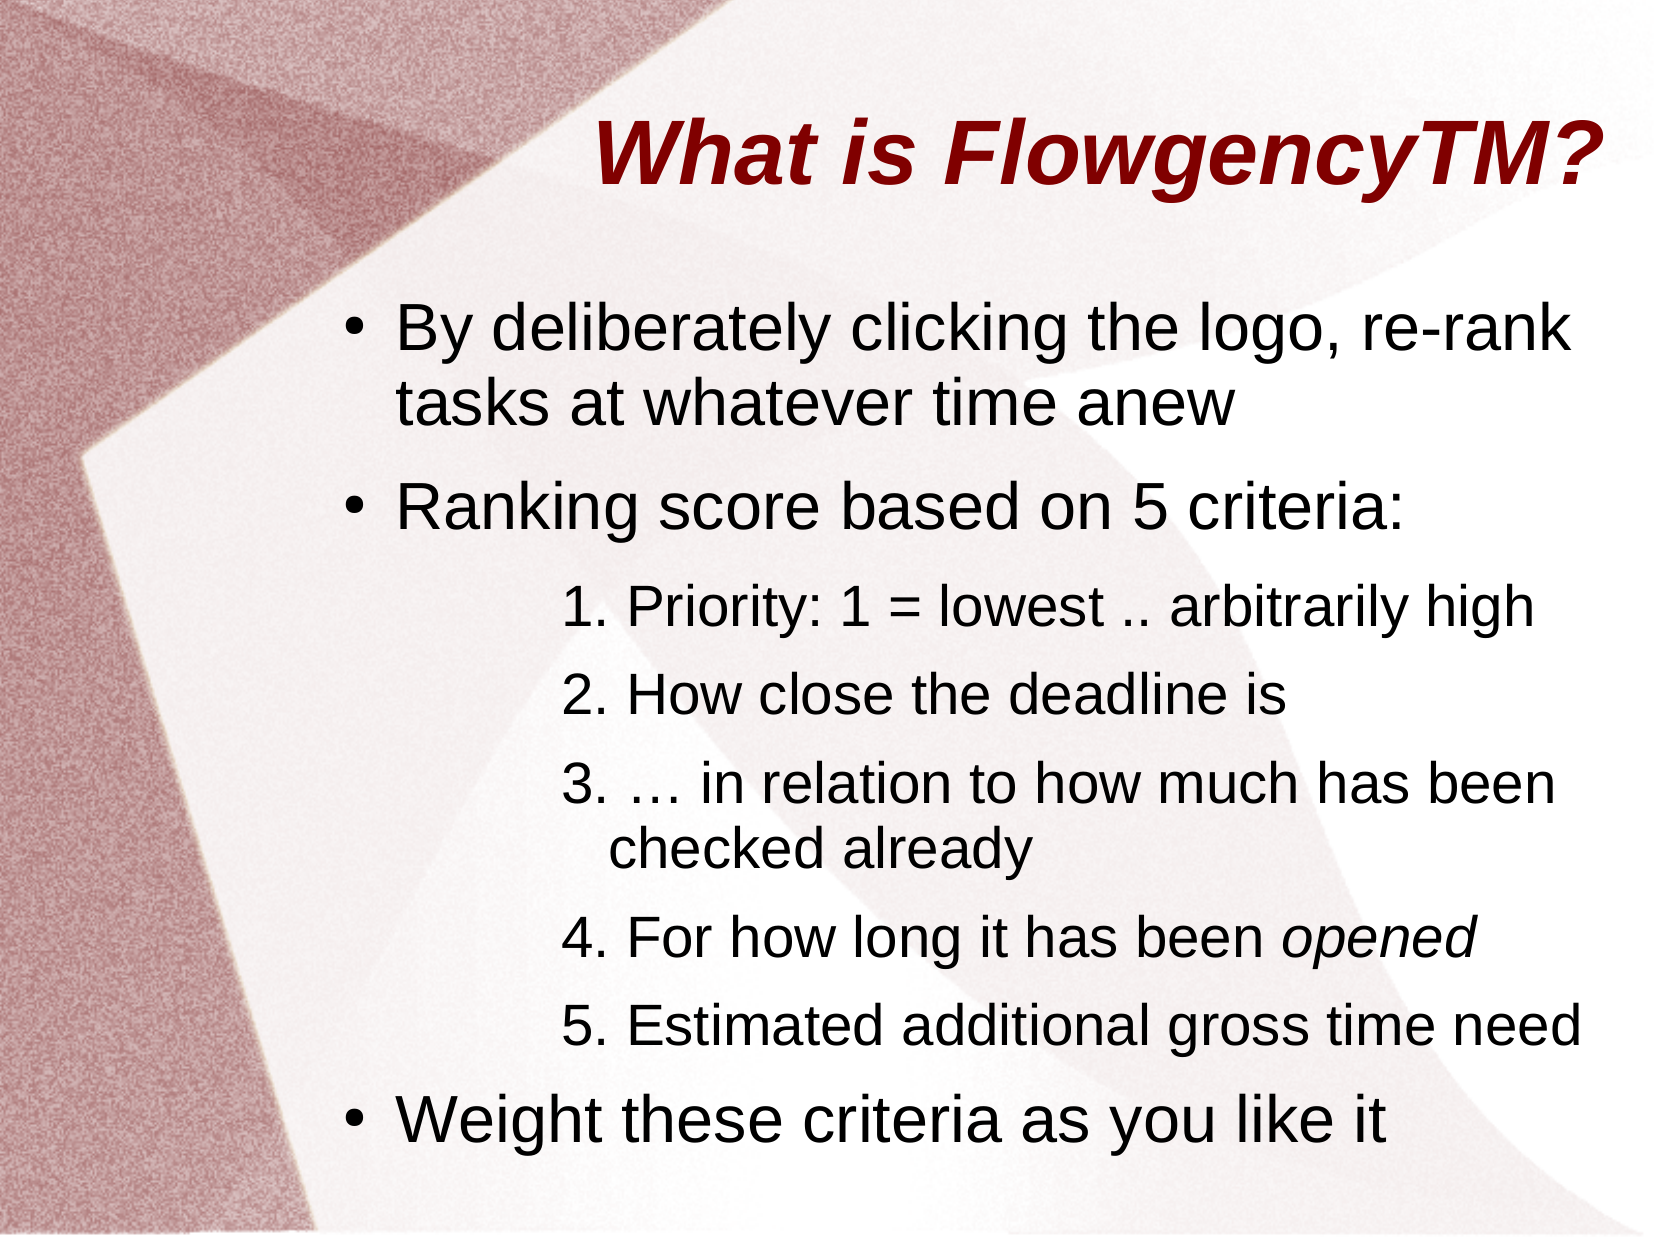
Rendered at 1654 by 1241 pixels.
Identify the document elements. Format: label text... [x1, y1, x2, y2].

title What is FlowgencyTM? [413, 49, 1607, 257]
picture [0, 0, 1654, 1241]
list By deliberately clicking the logo, re-rank tasks at whatever time anew Ranking score based on 5 criteria: Priority: 1 = lowest .. arbitrarily high How close the deadline is … in relation to how much has been checked already For how long it has been opened Estimated additional gross time need Weight these criteria as you like it [324, 290, 1601, 1157]
